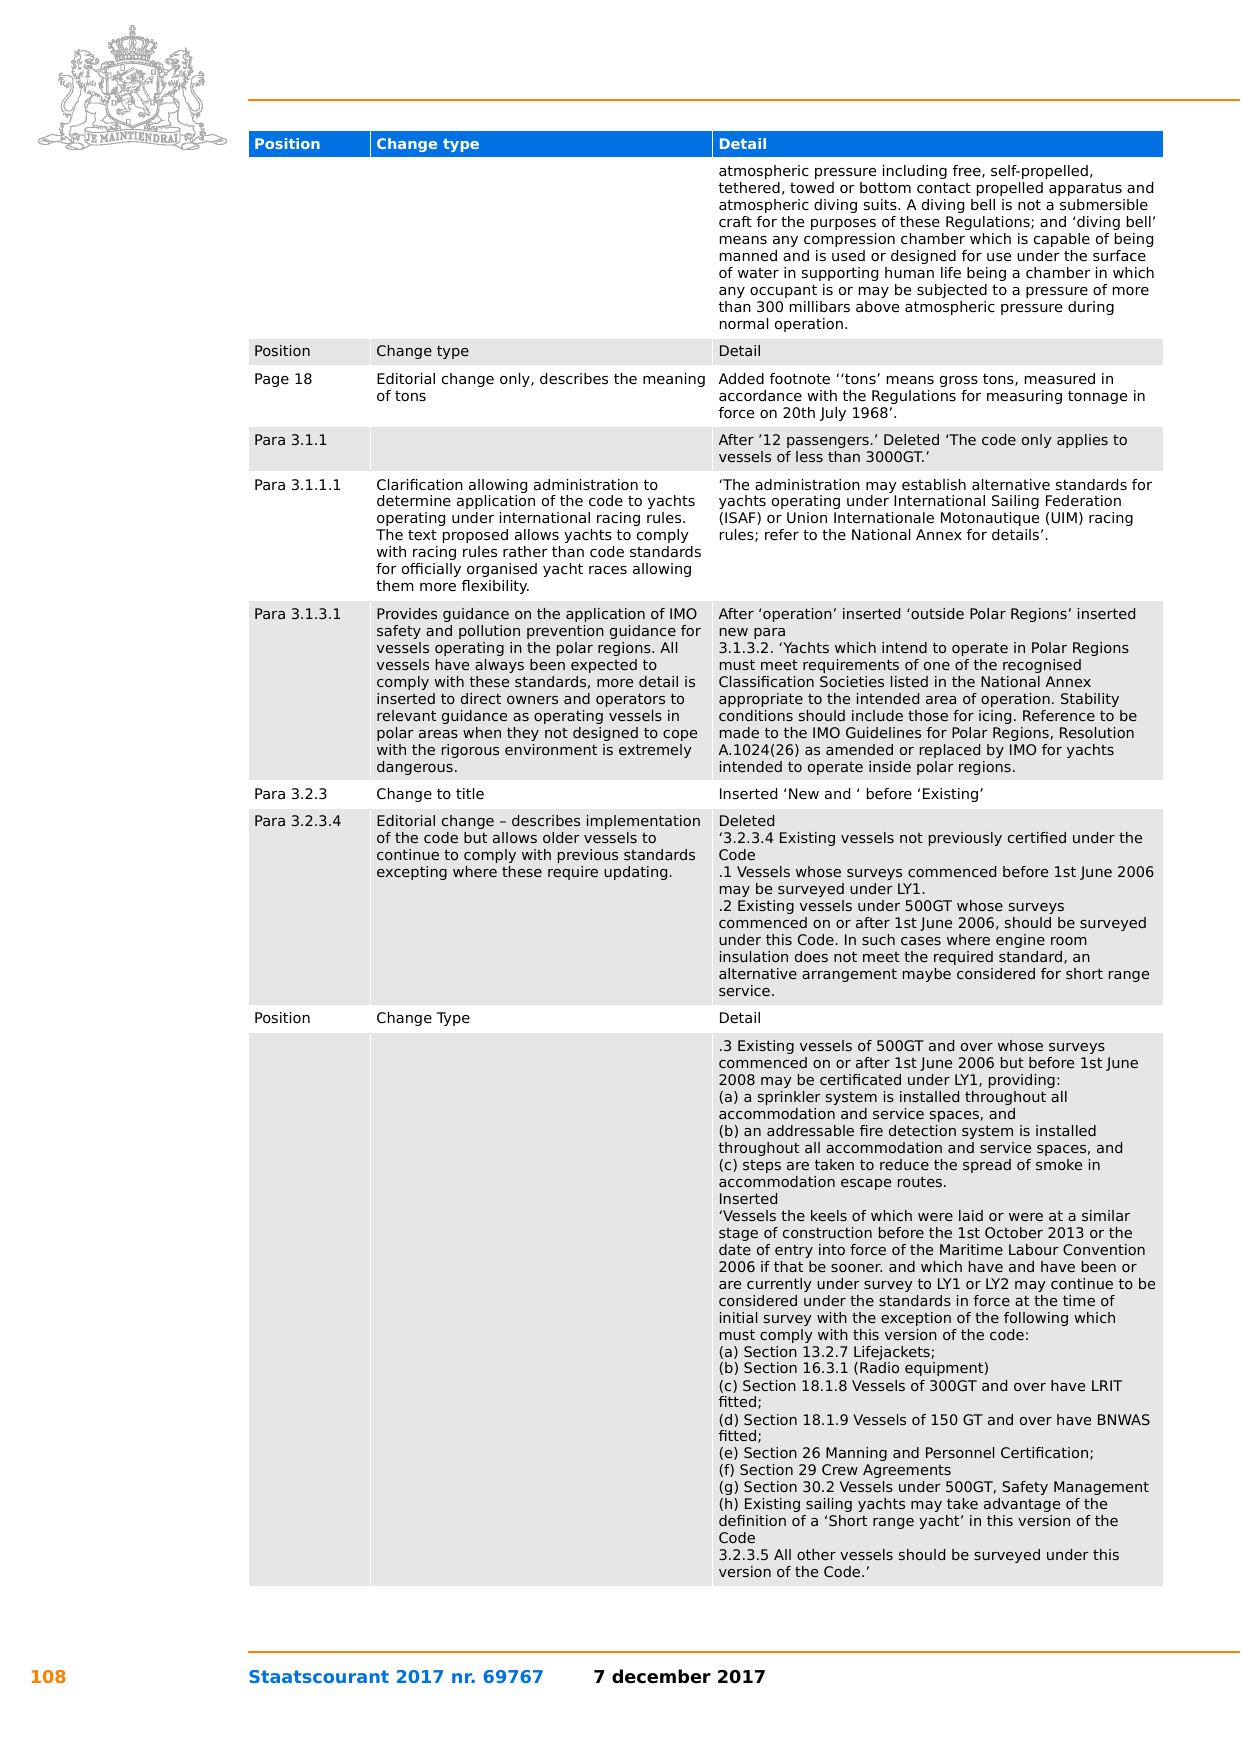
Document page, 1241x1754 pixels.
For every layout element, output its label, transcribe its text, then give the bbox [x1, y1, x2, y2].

table_cell [371, 1033, 712, 1586]
table_cell [371, 427, 712, 471]
table_cell Position [249, 1006, 370, 1032]
table_cell Provides guidance on the application of IMO safety and pollution prevention guidance for vessels operating in the polar regions. All vessels have always been expected to comply with these standards, more detail is inserted to direct owners and operators to relevant guidance as operating vessels in polar areas when they not designed to cope with the rigorous environment is extremely dangerous. [371, 601, 712, 780]
table_cell After ‘operation’ inserted ‘outside Polar Regions’ inserted new para 3.1.3.2. ‘Yachts which intend to operate in Polar Regions must meet requirements of one of the recognised Classification Societies listed in the National Annex appropriate to the intended area of operation. Stability conditions should include those for icing. Reference to be made to the IMO Guidelines for Polar Regions, Resolution A.1024(26) as amended or replaced by IMO for yachts intended to operate inside polar regions. [713, 601, 1163, 780]
table_cell Change Type [371, 1006, 712, 1032]
table_cell Page 18 [249, 366, 370, 426]
table_cell Change type [371, 339, 712, 365]
table_cell Clarification allowing administration to determine application of the code to yachts operating under international racing rules. The text proposed allows yachts to comply with racing rules rather than code standards for officially organised yacht races allowing them more flexibility. [371, 472, 712, 600]
table_header Position [249, 131, 370, 157]
table_cell After ’12 passengers.’ Deleted ‘The code only applies to vessels of less than 3000GT.’ [713, 427, 1163, 471]
table_cell ‘The administration may establish alternative standards for yachts operating under International Sailing Federation (ISAF) or Union Internationale Motonautique (UIM) racing rules; refer to the National Annex for details’. [713, 472, 1163, 600]
table_cell Position [249, 339, 370, 365]
table_cell .3 Existing vessels of 500GT and over whose surveys commenced on or after 1st June 2006 but before 1st June 2008 may be certificated under LY1, providing: (a) a sprinkler system is installed throughout all accommodation and service spaces, and (b) an addressable fire detection system is installed throughout all accommodation and service spaces, and (c) steps are taken to reduce the spread of smoke in accommodation escape routes. Inserted ‘Vessels the keels of which were laid or were at a similar stage of construction before the 1st October 2013 or the date of entry into force of the Maritime Labour Convention 2006 if that be sooner. and which have and have been or are currently under survey to LY1 or LY2 may continue to be considered under the standards in force at the time of initial survey with the exception of the following which must comply with this version of the code: (a) Section 13.2.7 Lifejackets; (b) Section 16.3.1 (Radio equipment) (c) Section 18.1.8 Vessels of 300GT and over have LRIT fitted; (d) Section 18.1.9 Vessels of 150 GT and over have BNWAS fitted; (e) Section 26 Manning and Personnel Certification; (f) Section 29 Crew Agreements (g) Section 30.2 Vessels under 500GT, Safety Management (h) Existing sailing yachts may take advantage of the definition of a ‘Short range yacht’ in this version of the Code 3.2.3.5 All other vessels should be surveyed under this version of the Code.’ [713, 1033, 1163, 1586]
table_header Detail [713, 131, 1163, 157]
table_header Change type [371, 131, 712, 157]
table_cell [249, 1033, 370, 1586]
table_cell Para 3.1.3.1 [249, 601, 370, 780]
table_cell Para 3.2.3.4 [249, 809, 370, 1005]
table_cell atmospheric pressure including free, self-propelled, tethered, towed or bottom contact propelled apparatus and atmospheric diving suits. A diving bell is not a submersible craft for the purposes of these Regulations; and ‘diving bell’ means any compression chamber which is capable of being manned and is used or designed for use under the surface of water in supporting human life being a chamber in which any occupant is or may be subjected to a pressure of more than 300 millibars above atmospheric pressure during normal operation. [713, 158, 1163, 337]
table_cell Para 3.2.3 [249, 781, 370, 807]
table_cell Detail [713, 339, 1163, 365]
table_cell Para 3.1.1 [249, 427, 370, 471]
picture [38, 25, 227, 150]
table_cell Added footnote ‘‘tons’ means gross tons, measured in accordance with the Regulations for measuring tonnage in force on 20th July 1968’. [713, 366, 1163, 426]
table_cell Inserted ‘New and ‘ before ‘Existing’ [713, 781, 1163, 807]
table_cell [249, 158, 370, 337]
table_cell Deleted ‘3.2.3.4 Existing vessels not previously certified under the Code .1 Vessels whose surveys commenced before 1st June 2006 may be surveyed under LY1. .2 Existing vessels under 500GT whose surveys commenced on or after 1st June 2006, should be surveyed under this Code. In such cases where engine room insulation does not meet the required standard, an alternative arrangement maybe considered for short range service. [713, 809, 1163, 1005]
table_cell Editorial change – describes implementation of the code but allows older vessels to continue to comply with previous standards excepting where these require updating. [371, 809, 712, 1005]
table_cell Editorial change only, describes the meaning of tons [371, 366, 712, 426]
table_cell Change to title [371, 781, 712, 807]
table_cell [371, 158, 712, 337]
table_cell Para 3.1.1.1 [249, 472, 370, 600]
table_cell Detail [713, 1006, 1163, 1032]
